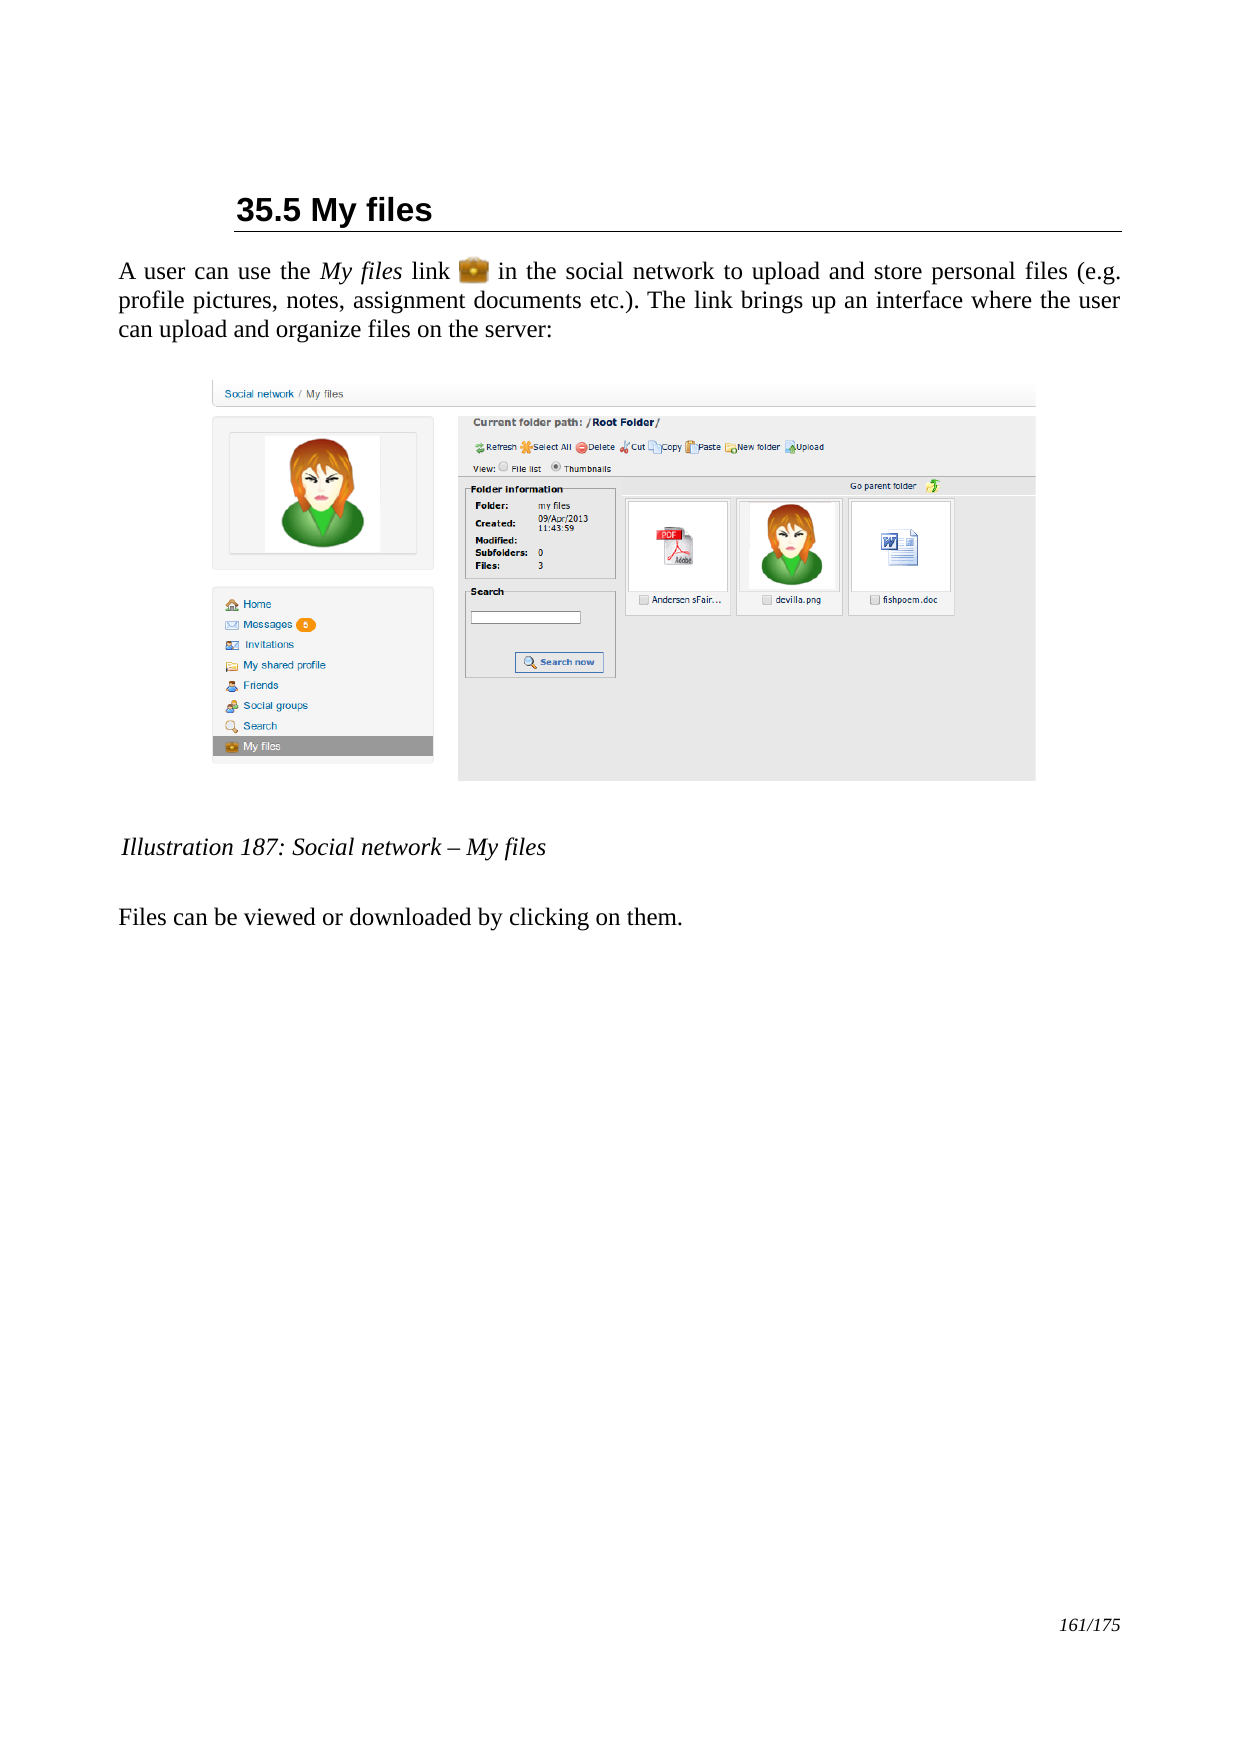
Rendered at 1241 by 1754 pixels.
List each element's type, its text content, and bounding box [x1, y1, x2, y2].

text A user can use the My files link in the social network to upload and store personal files (e.g. profile pictures, notes, assignment documents etc.). The link brings up an interface where the user can upload and organize files on the server: [118, 256, 1122, 343]
picture [459, 256, 489, 286]
picture [207, 380, 1036, 798]
text Illustration 187: Social network – My files [121, 832, 1122, 861]
subtitle My files [234, 190, 1122, 231]
text Files can be viewed or downloaded by clicking on them. [118, 902, 1122, 931]
